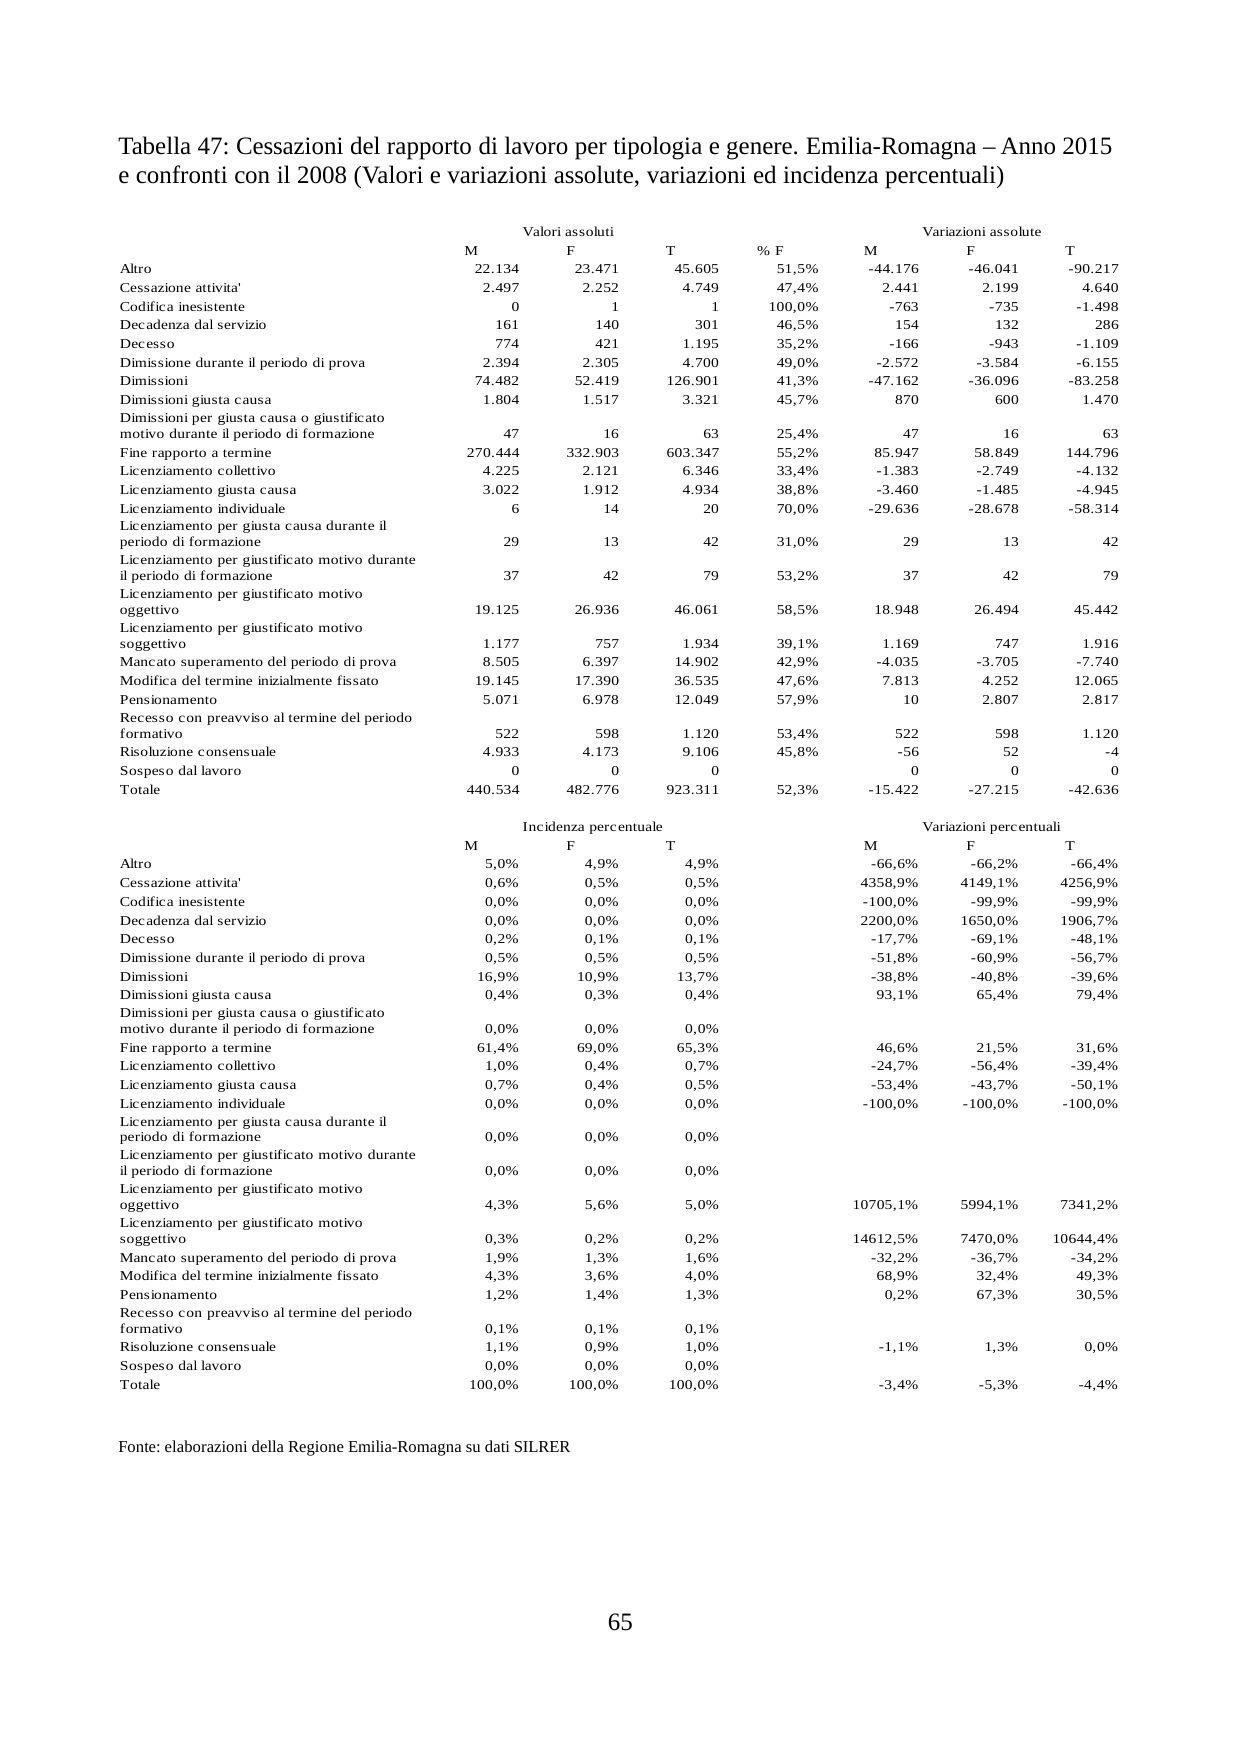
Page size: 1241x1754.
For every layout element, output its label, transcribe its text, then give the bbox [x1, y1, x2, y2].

text Tabella 47: Cessazioni del rapporto di lavoro per tipologia e genere. Emilia-Romagna – Anno 2015 e confronti con il 2008 (Valori e variazioni assolute, variazioni ed incidenza percentuali) [118, 131, 1122, 189]
text Fonte: elaborazioni della Regione Emilia-Romagna su dati SILRER [118, 1437, 1122, 1456]
